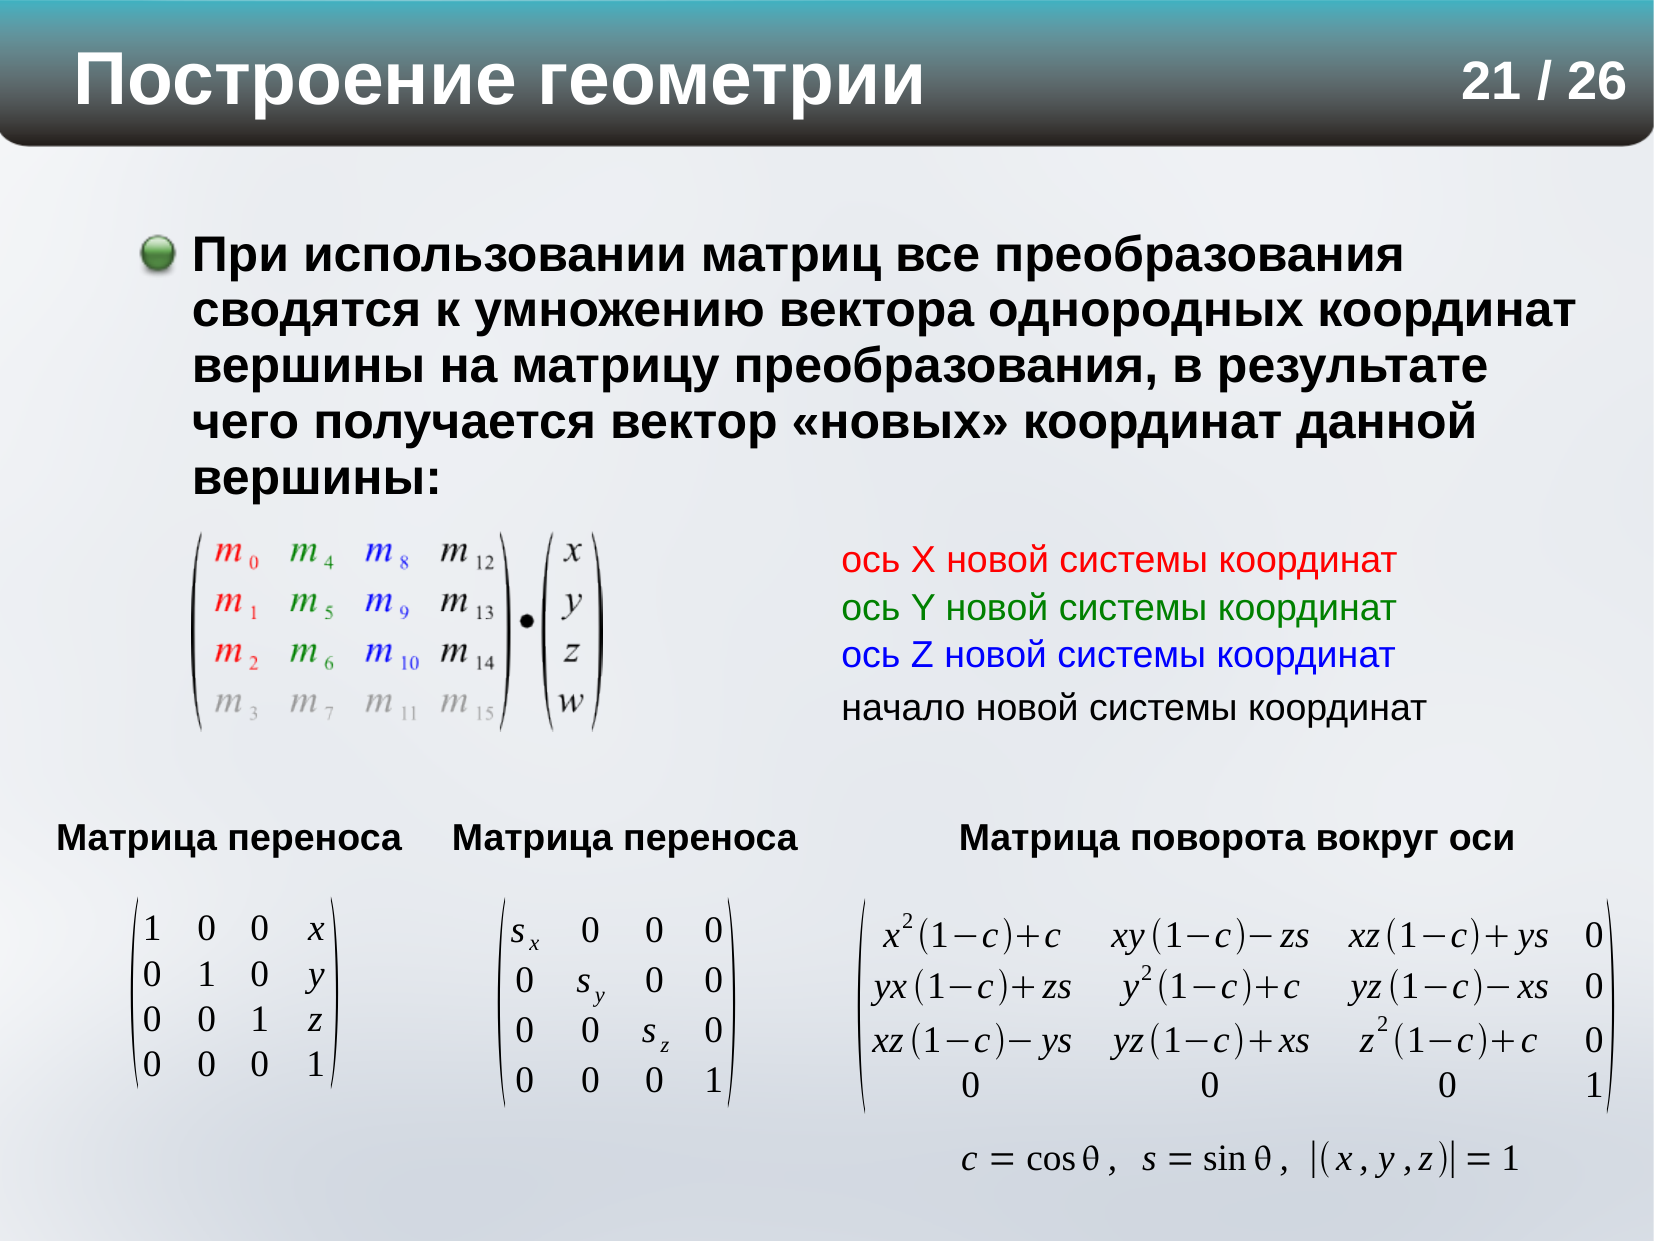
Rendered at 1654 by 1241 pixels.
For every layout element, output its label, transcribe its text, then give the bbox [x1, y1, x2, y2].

text_box ось X новой системы координат [826, 531, 1447, 578]
text_box Построение геометрии [59, 29, 1418, 129]
text_box Матрица переноса [41, 809, 426, 866]
text_box <номер> / 26 [1446, 42, 1654, 179]
chart [849, 895, 1624, 1116]
chart [488, 895, 744, 1111]
text_box При использовании матриц все преобразования сводятся к умножению вектора однородных координат вершины на матрицу преобразования, в результате чего получается вектор «новых» координат данной вершины: [118, 218, 1595, 513]
text_box начало новой системы координат [826, 679, 1447, 736]
chart [122, 895, 347, 1093]
text_box ось Y новой системы координат [826, 578, 1447, 625]
picture [0, 0, 1654, 1241]
text_box Матрица переноса [437, 809, 821, 866]
chart [954, 1137, 1527, 1182]
text_box Матрица поворота вокруг оси [921, 809, 1554, 866]
text_box ось Z новой системы координат [826, 625, 1447, 679]
